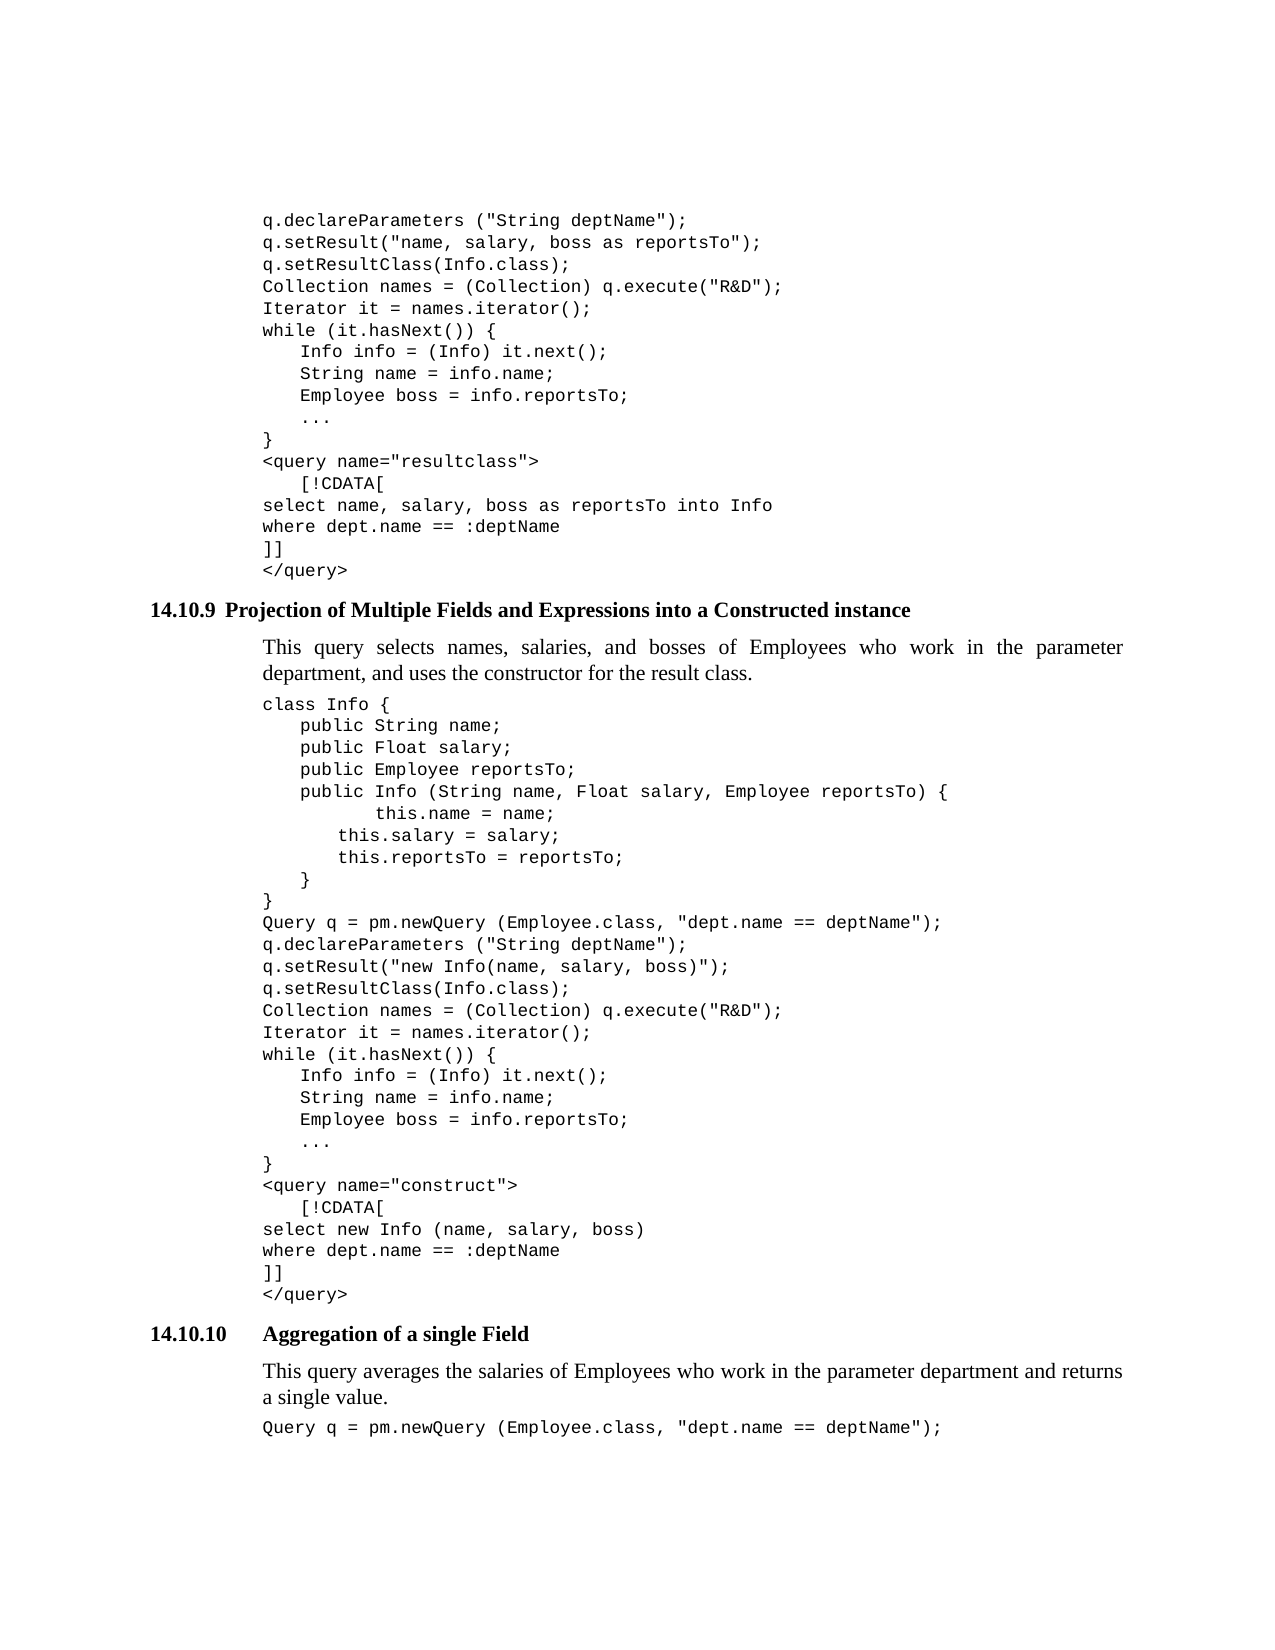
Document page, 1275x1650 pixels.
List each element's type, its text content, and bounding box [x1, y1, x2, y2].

text Iterator it = names.iterator(); [262, 1021, 1125, 1043]
text ]] [262, 1262, 1125, 1284]
text public Float salary; [262, 737, 1125, 759]
text [!CDATA[ [262, 1196, 1125, 1218]
text } [262, 429, 1125, 451]
text select new Info (name, salary, boss) [262, 1218, 1125, 1240]
subtitle Aggregation of a single Field [150, 1320, 1125, 1346]
text String name = info.name; [262, 363, 1125, 385]
text Employee boss = info.reportsTo; [262, 1109, 1125, 1131]
text ... [262, 1131, 1125, 1153]
text Collection names = (Collection) q.execute("R&D"); [262, 999, 1125, 1021]
text } [262, 890, 1125, 912]
text public Employee reportsTo; [262, 759, 1125, 781]
text where dept.name == :deptName [262, 516, 1125, 538]
text Info info = (Info) it.next(); [262, 341, 1125, 363]
text while (it.hasNext()) { [262, 1043, 1125, 1065]
text q.setResult("new Info(name, salary, boss)"); [262, 956, 1125, 978]
text Collection names = (Collection) q.execute("R&D"); [262, 276, 1125, 297]
text <query name="construct"> [262, 1174, 1125, 1196]
text <query name="resultclass"> [262, 451, 1125, 472]
text Query q = pm.newQuery (Employee.class, "dept.name == deptName"); [262, 912, 1125, 934]
text this.salary = salary; [262, 824, 1125, 846]
text } [262, 868, 1125, 890]
text class Info { [262, 693, 1125, 715]
text ... [262, 407, 1125, 429]
text this.name = name; [262, 803, 1125, 824]
text Query q = pm.newQuery (Employee.class, "dept.name == deptName"); [262, 1417, 1125, 1439]
text while (it.hasNext()) { [262, 319, 1125, 341]
text select name, salary, boss as reportsTo into Info [262, 494, 1125, 516]
text q.declareParameters ("String deptName"); [262, 934, 1125, 956]
text [!CDATA[ [262, 472, 1125, 494]
text where dept.name == :deptName [262, 1240, 1125, 1262]
text Info info = (Info) it.next(); [262, 1065, 1125, 1087]
text This query averages the salaries of Employees who work in the parameter department and returns a single value. [262, 1357, 1125, 1409]
text q.setResult("name, salary, boss as reportsTo"); [262, 232, 1125, 254]
text } [262, 1153, 1125, 1174]
text q.setResultClass(Info.class); [262, 254, 1125, 276]
text this.reportsTo = reportsTo; [262, 846, 1125, 868]
text </query> [262, 1284, 1125, 1306]
text public String name; [262, 715, 1125, 737]
subtitle Projection of Multiple Fields and Expressions into a Constructed instance [150, 596, 1125, 622]
text This query selects names, salaries, and bosses of Employees who work in the parameter department, and uses the constructor for the result class. [262, 633, 1125, 685]
text Iterator it = names.iterator(); [262, 297, 1125, 319]
text public Info (String name, Float salary, Employee reportsTo) { [262, 781, 1125, 803]
text String name = info.name; [262, 1087, 1125, 1109]
text Employee boss = info.reportsTo; [262, 385, 1125, 407]
text q.setResultClass(Info.class); [262, 978, 1125, 999]
text </query> [262, 560, 1125, 582]
text ]] [262, 538, 1125, 560]
text q.declareParameters ("String deptName"); [262, 210, 1125, 232]
